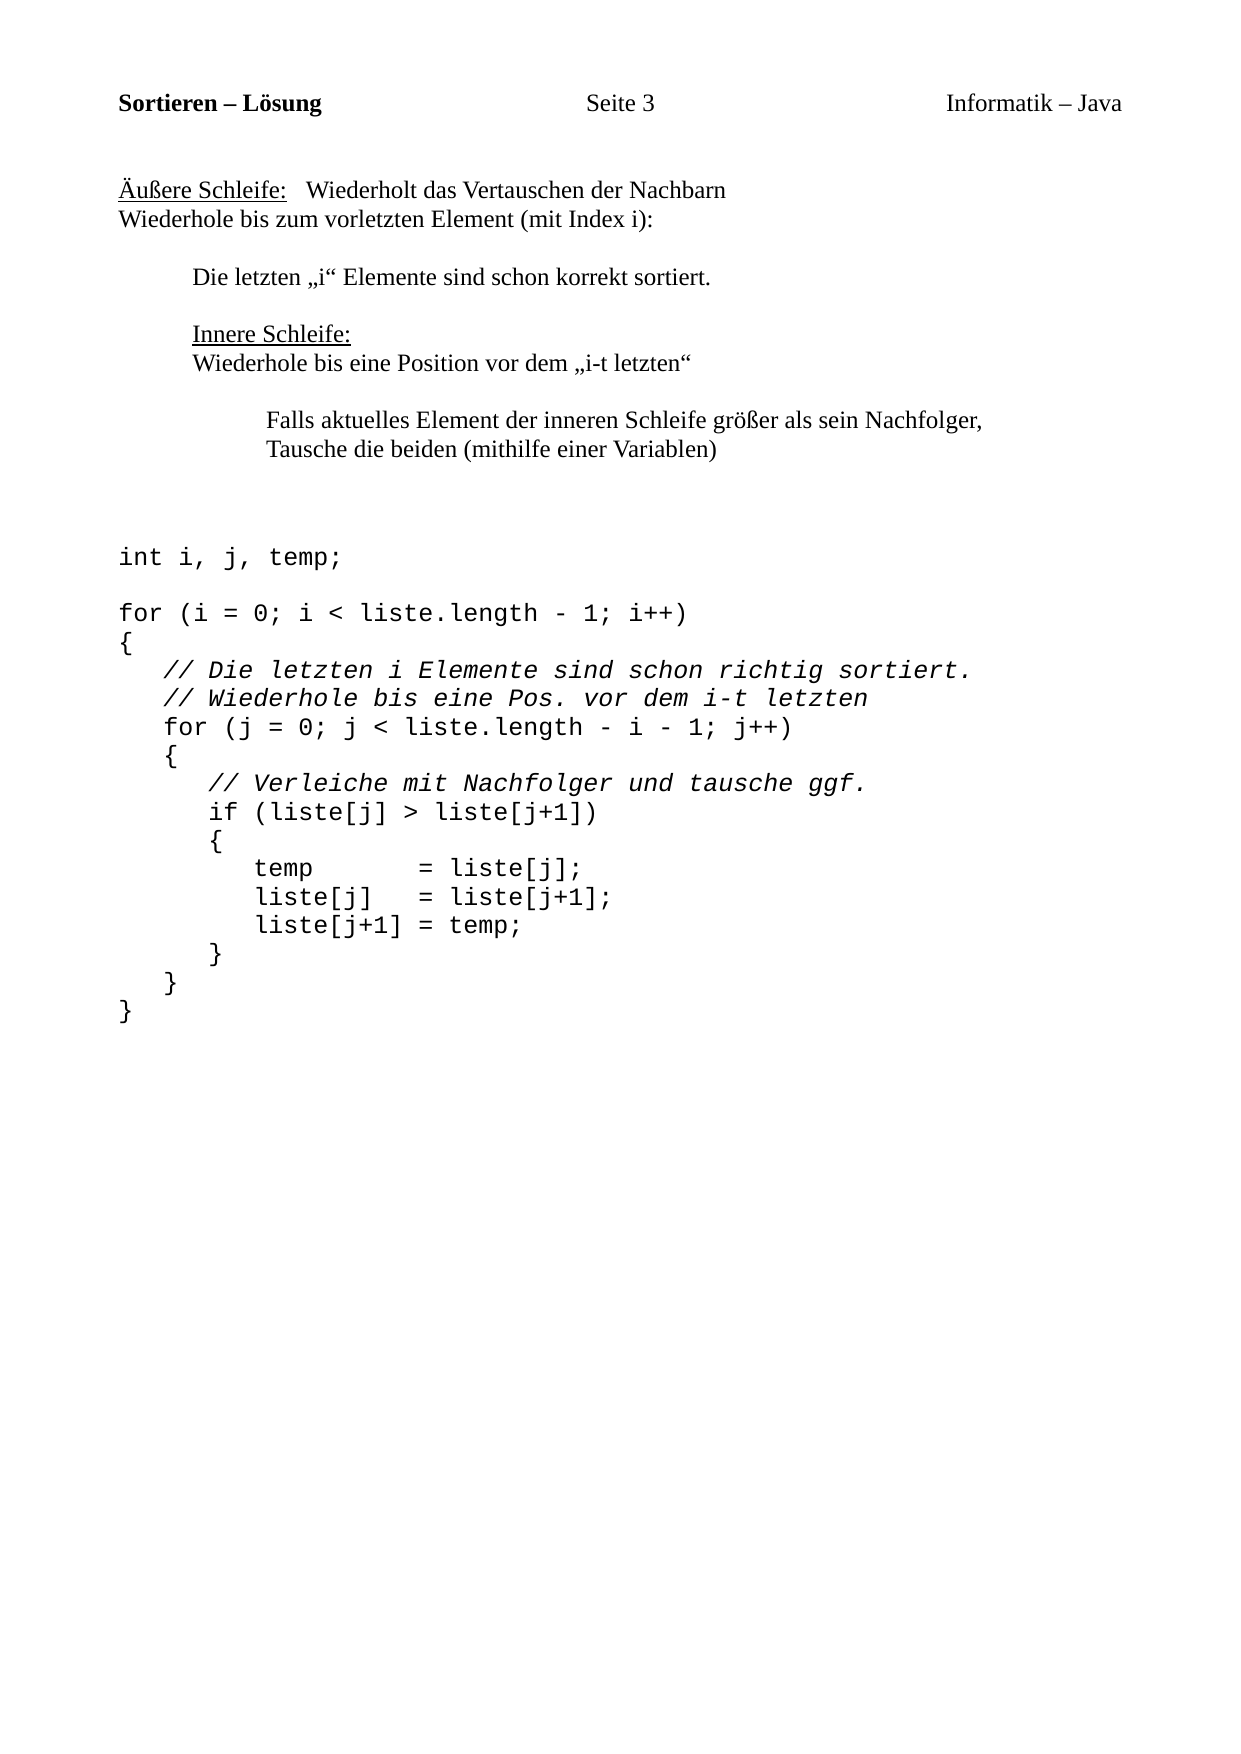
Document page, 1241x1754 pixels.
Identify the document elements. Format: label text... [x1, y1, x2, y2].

text liste[j] = liste[j+1]; [118, 884, 1122, 912]
text } [118, 997, 1122, 1026]
text Innere Schleife: [118, 319, 1122, 348]
text int i, j, temp; [118, 544, 1122, 572]
text { [118, 742, 1122, 771]
text Tausche die beiden (mithilfe einer Variablen) [118, 434, 1122, 463]
text { [118, 629, 1122, 657]
text // Verleiche mit Nachfolger und tausche ggf. [118, 771, 1122, 799]
text Die letzten „i“ Elemente sind schon korrekt sortiert. [118, 262, 1122, 291]
text for (i = 0; i < liste.length - 1; i++) [118, 601, 1122, 629]
text { [118, 827, 1122, 856]
text Wiederhole bis zum vorletzten Element (mit Index i): [118, 204, 1122, 233]
text Wiederhole bis eine Position vor dem „i-t letzten“ [118, 348, 1122, 377]
text for (j = 0; j < liste.length - i - 1; j++) [118, 714, 1122, 742]
text } [118, 969, 1122, 997]
text // Wiederhole bis eine Pos. vor dem i-t letzten [118, 686, 1122, 714]
text Falls aktuelles Element der inneren Schleife größer als sein Nachfolger, [118, 406, 1122, 434]
text Äußere Schleife: Wiederholt das Vertauschen der Nachbarn [118, 176, 1122, 204]
text // Die letzten i Elemente sind schon richtig sortiert. [118, 657, 1122, 686]
text temp = liste[j]; [118, 856, 1122, 884]
text if (liste[j] > liste[j+1]) [118, 799, 1122, 827]
text } [118, 941, 1122, 969]
text liste[j+1] = temp; [118, 912, 1122, 941]
